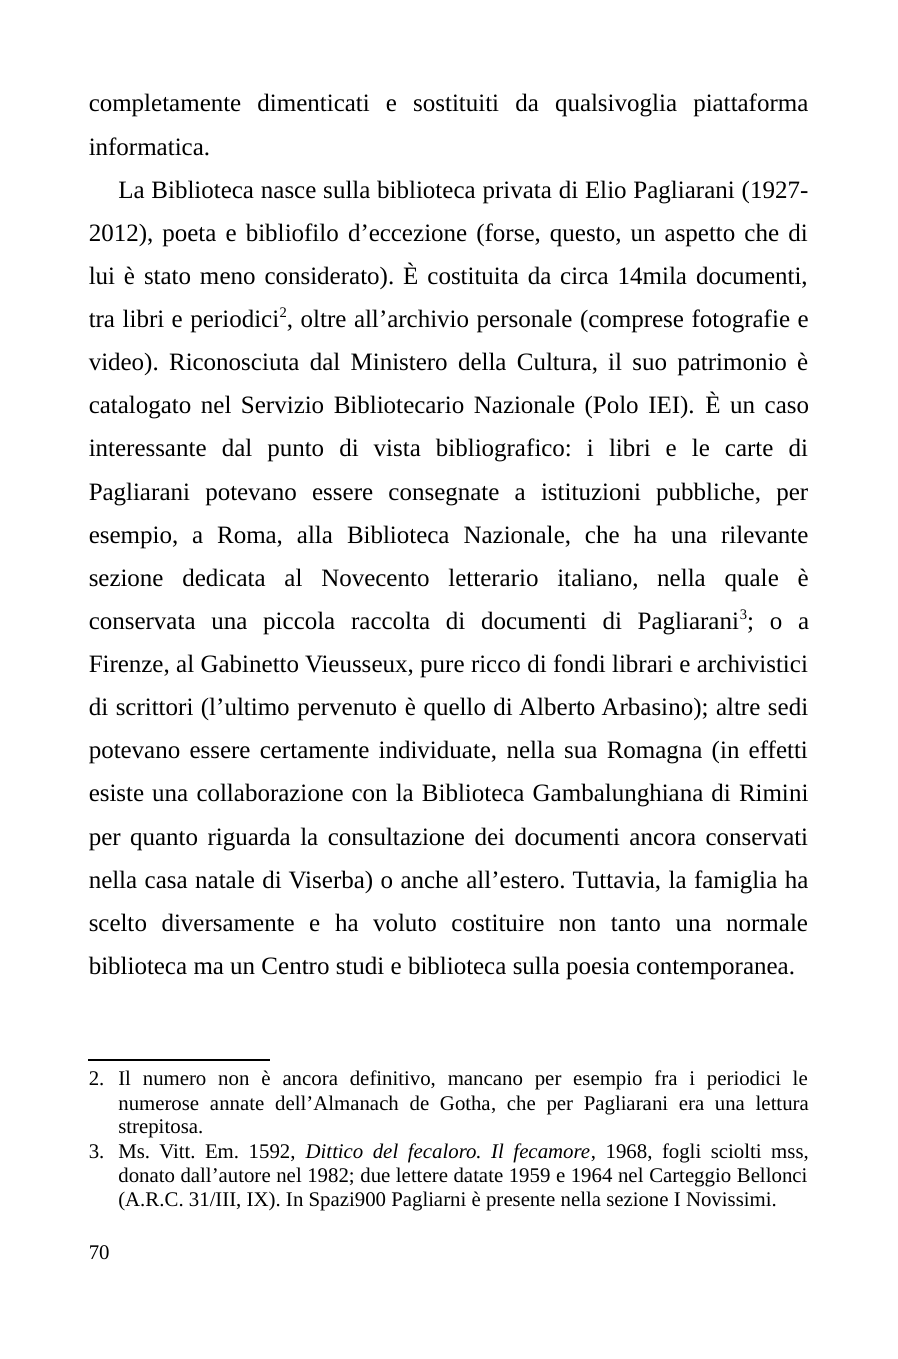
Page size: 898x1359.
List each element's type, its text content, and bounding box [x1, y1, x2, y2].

text La Biblioteca nasce sulla biblioteca privata di Elio Pagliarani (1927-2012), poeta e bibliofilo d’eccezione (forse, questo, un aspetto che di lui è stato meno considerato). È costituita da circa 14mila documenti, tra libri e periodici, oltre all’archivio personale (comprese fotografie e video). Riconosciuta dal Ministero della Cultura, il suo patrimonio è catalogato nel Servizio Bibliotecario Nazionale (Polo IEI). è un caso interessante dal punto di vista bibliografico: i libri e le carte di Pagliarani potevano essere consegnate a istituzioni pubbliche, per esempio, a Roma, alla Biblioteca Nazionale, che ha una rilevante sezione dedicata al Novecento letterario italiano, nella quale è conservata una piccola raccolta di documenti di Pagliarani; o a Firenze, al Gabinetto Vieusseux, pure ricco di fondi librari e archivistici di scrittori (l’ultimo pervenuto è quello di Alberto Arbasino); altre sedi potevano essere certamente individuate, nella sua Romagna (in effetti esiste una collaborazione con la Biblioteca Gambalunghiana di Rimini per quanto riguarda la consultazione dei documenti ancora conservati nella casa natale di Viserba) o anche all’estero. Tuttavia, la famiglia ha scelto diversamente e ha voluto costituire non tanto una normale biblioteca ma un Centro studi e biblioteca sulla poesia contemporanea. [88, 175, 809, 980]
text Ms. Vitt. Em. 1592, Dittico del fecaloro. Il fecamore, 1968, fogli sciolti mss, donato dall’autore nel 1982; due lettere datate 1959 e 1964 nel Carteggio Bellonci (A.R.C. 31/III, IX). In Spazi900 Pagliarni è presente nella sezione I Novissimi. [88, 1138, 809, 1211]
text completamente dimenticati e sostituiti da qualsivoglia piattaforma informatica. [88, 88, 809, 160]
text Il numero non è ancora definitivo, mancano per esempio fra i periodici le numerose annate dell’Almanach de Gotha, che per Pagliarani era una lettura strepitosa. [88, 1066, 809, 1138]
